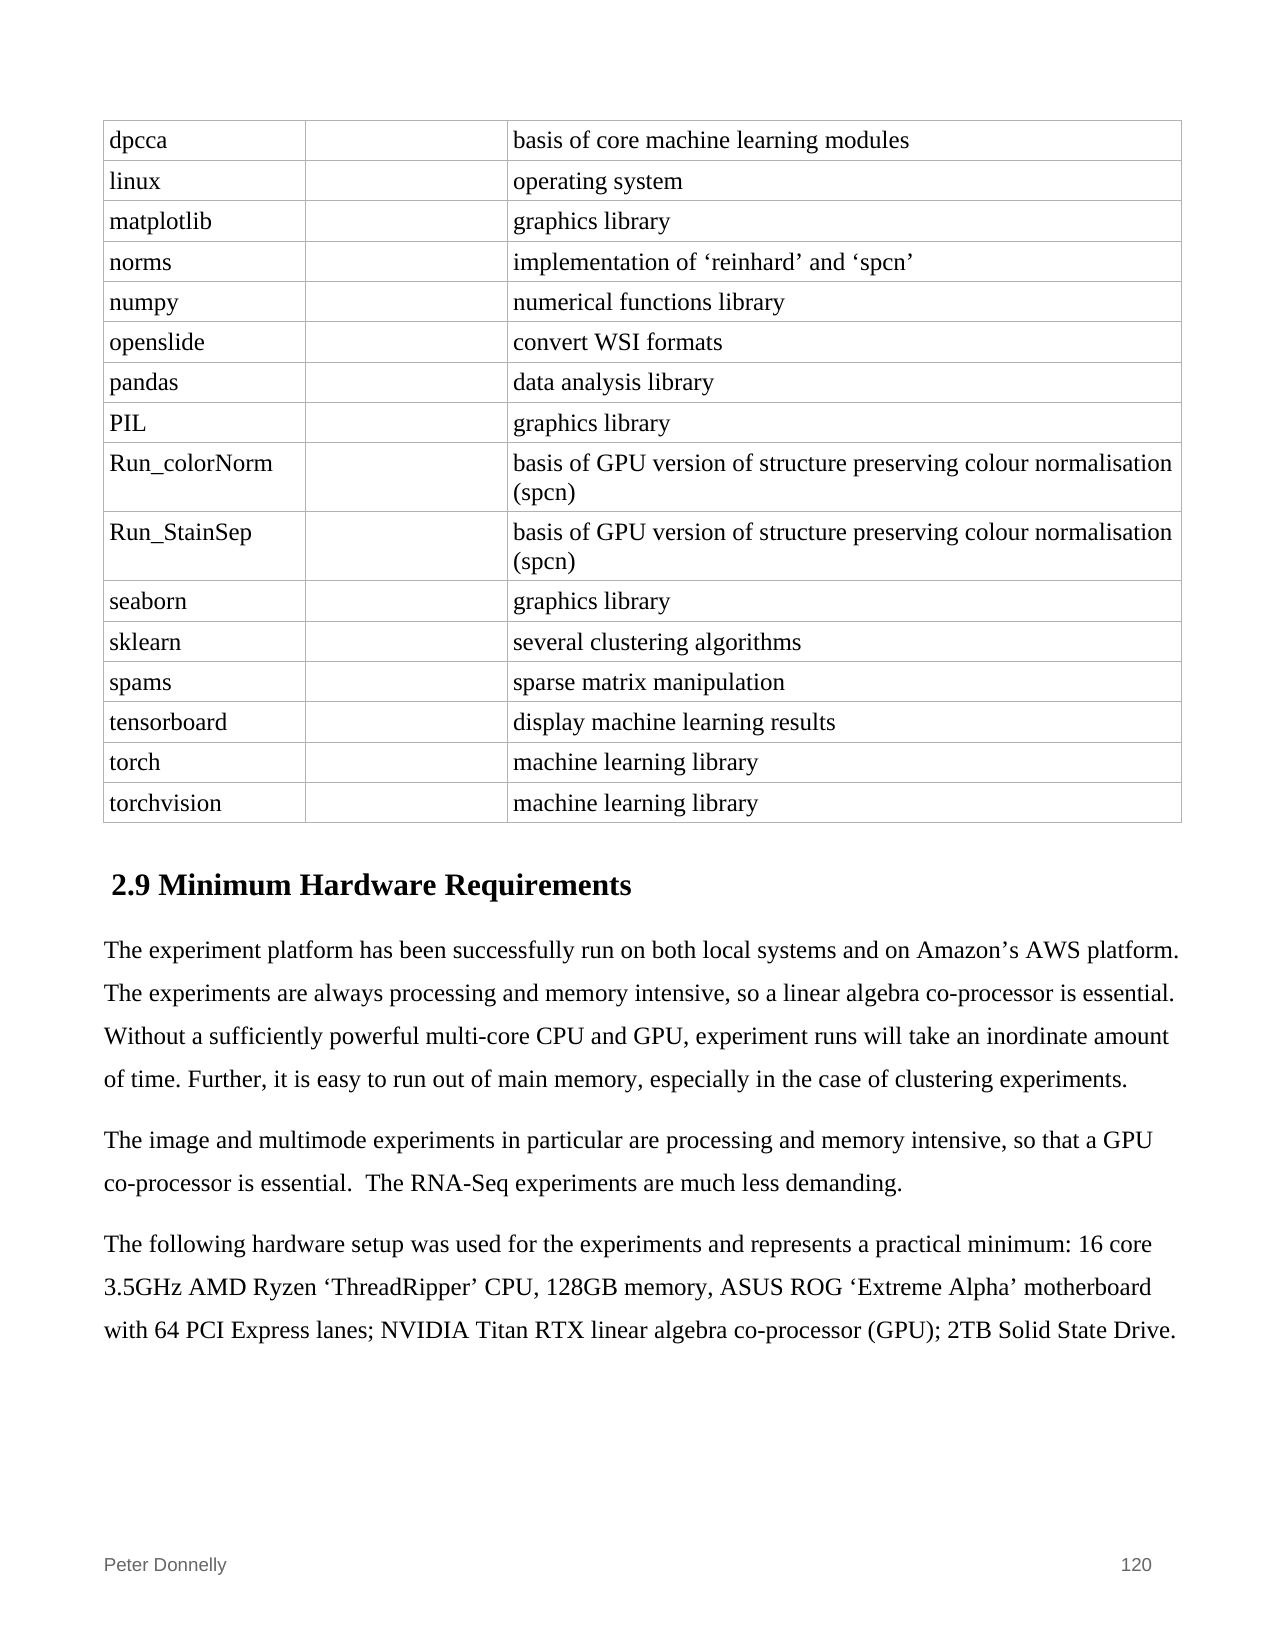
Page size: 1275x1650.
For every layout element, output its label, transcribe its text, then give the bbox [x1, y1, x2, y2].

table_cell [306, 622, 507, 661]
table_cell basis of core machine learning modules [508, 121, 1181, 160]
table_cell matplotlib [104, 201, 305, 241]
table_cell machine learning library [508, 743, 1181, 782]
table_cell [306, 322, 507, 362]
text The experiment platform has been successfully run on both local systems and on Amazon’s AWS platform. The experiments are always processing and memory intensive, so a linear algebra co-processor is essential. Without a sufficiently powerful multi-core CPU and GPU, experiment runs will take an inordinate amount of time. Further, it is easy to run out of main memory, especially in the case of clustering experiments. [103, 935, 1181, 1093]
table_cell basis of GPU version of structure preserving colour normalisation (spcn) [508, 512, 1181, 580]
table_cell [306, 161, 507, 200]
table_cell [306, 403, 507, 442]
table_cell pandas [104, 363, 305, 402]
table_cell Run_StainSep [104, 512, 305, 580]
table_cell [306, 783, 507, 822]
table_cell [306, 702, 507, 742]
table_cell display machine learning results [508, 702, 1181, 742]
table_cell graphics library [508, 581, 1181, 621]
table_cell [306, 242, 507, 281]
text The image and multimode experiments in particular are processing and memory intensive, so that a GPU co-processor is essential. The RNA-Seq experiments are much less demanding. [103, 1125, 1181, 1197]
table_cell torch [104, 743, 305, 782]
table_cell sparse matrix manipulation [508, 662, 1181, 701]
table_cell numpy [104, 282, 305, 321]
table_cell [306, 201, 507, 241]
table_cell linux [104, 161, 305, 200]
table_cell implementation of ‘reinhard’ and ‘spcn’ [508, 242, 1181, 281]
table_cell sklearn [104, 622, 305, 661]
table_cell numerical functions library [508, 282, 1181, 321]
table_cell torchvision [104, 783, 305, 822]
table_cell norms [104, 242, 305, 281]
table_cell operating system [508, 161, 1181, 200]
subtitle Minimum Hardware Requirements [103, 867, 1181, 903]
table_cell convert WSI formats [508, 322, 1181, 362]
table_cell dpcca [104, 121, 305, 160]
table_cell seaborn [104, 581, 305, 621]
table_cell [306, 121, 507, 160]
table_cell [306, 363, 507, 402]
table_cell openslide [104, 322, 305, 362]
table_cell basis of GPU version of structure preserving colour normalisation (spcn) [508, 443, 1181, 511]
table_cell graphics library [508, 201, 1181, 241]
table_cell PIL [104, 403, 305, 442]
table_cell [306, 743, 507, 782]
table_cell machine learning library [508, 783, 1181, 822]
table_cell [306, 282, 507, 321]
table_cell tensorboard [104, 702, 305, 742]
table_cell spams [104, 662, 305, 701]
table_cell Run_colorNorm [104, 443, 305, 511]
table_cell [306, 662, 507, 701]
table_cell several clustering algorithms [508, 622, 1181, 661]
table_cell [306, 581, 507, 621]
table_cell graphics library [508, 403, 1181, 442]
table_cell [306, 512, 507, 580]
text The following hardware setup was used for the experiments and represents a practical minimum: 16 core 3.5GHz AMD Ryzen ‘ThreadRipper’ CPU, 128GB memory, ASUS ROG ‘Extreme Alpha’ motherboard with 64 PCI Express lanes; NVIDIA Titan RTX linear algebra co-processor (GPU); 2TB Solid State Drive. [103, 1229, 1181, 1344]
table_cell [306, 443, 507, 511]
table_cell data analysis library [508, 363, 1181, 402]
